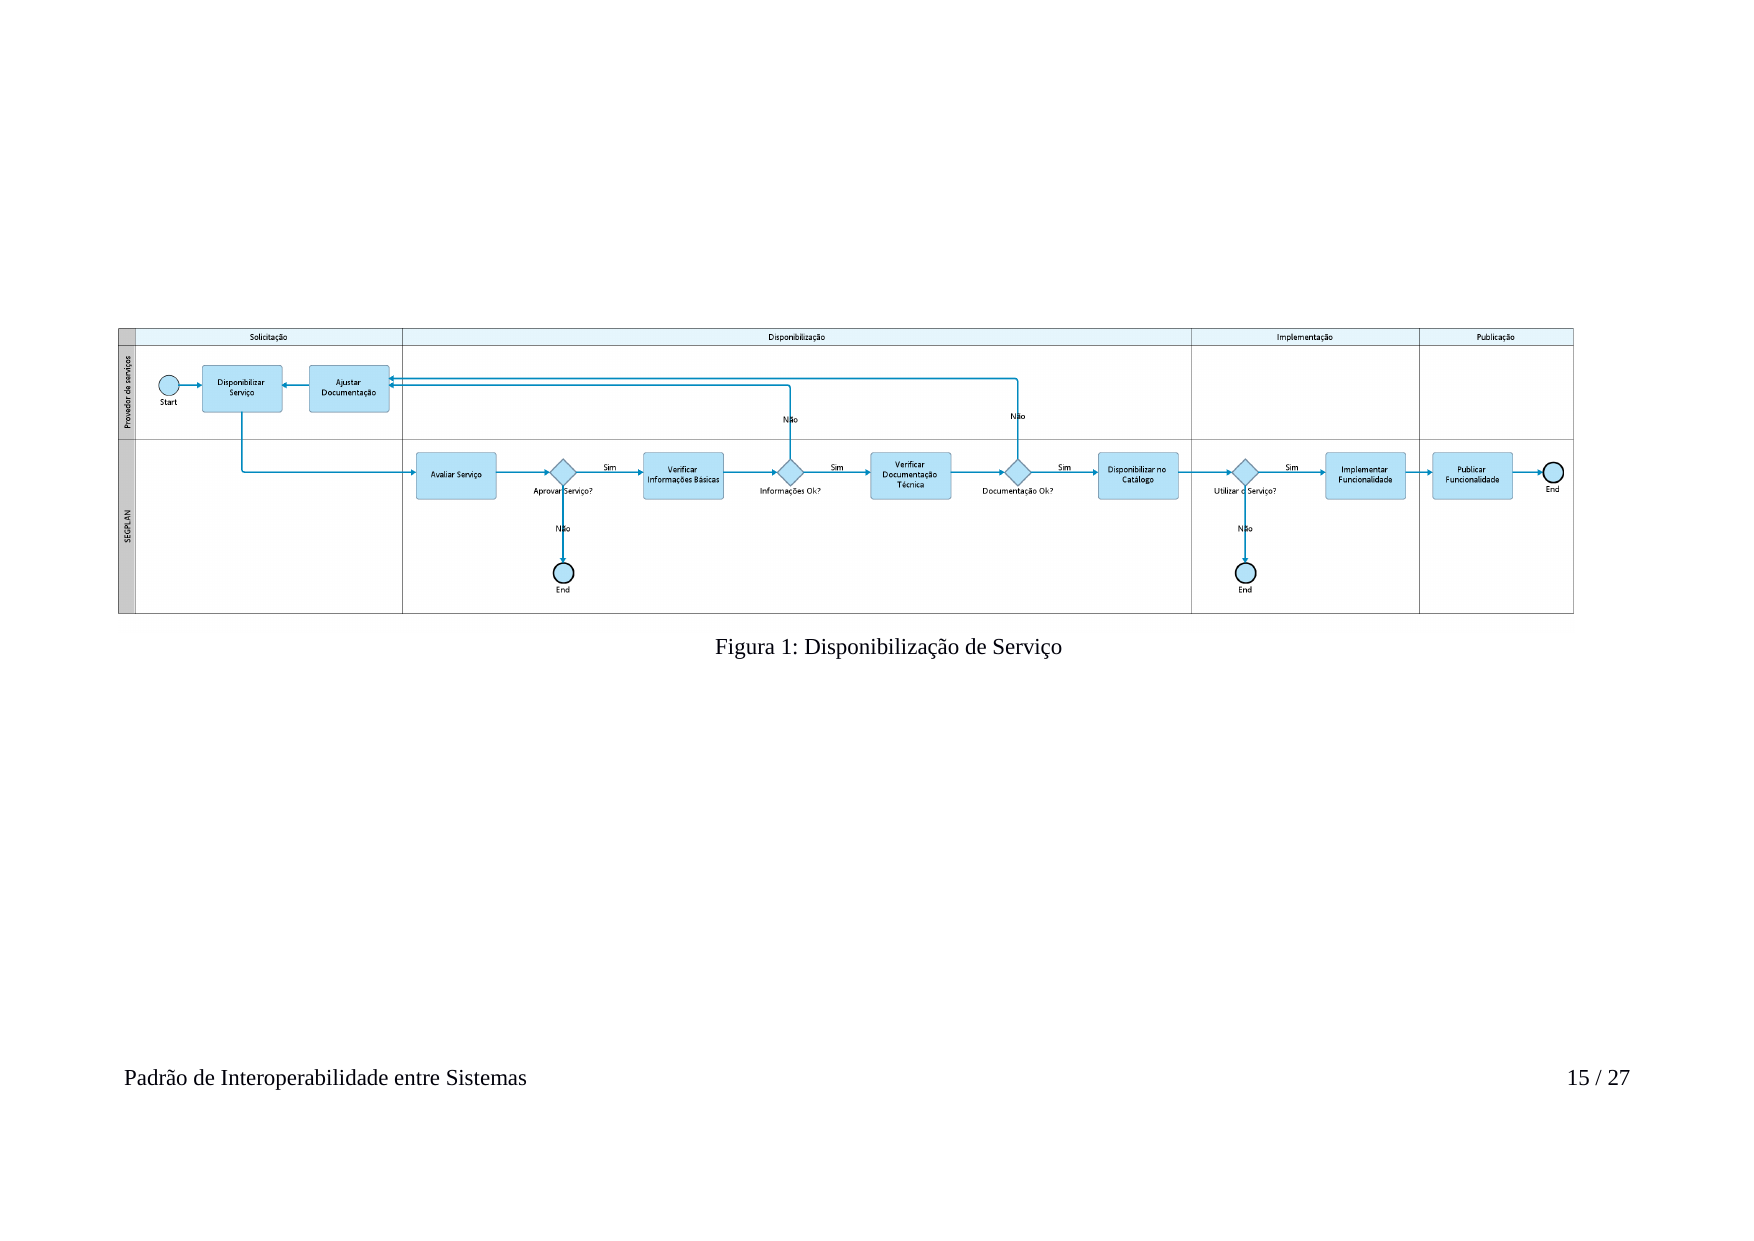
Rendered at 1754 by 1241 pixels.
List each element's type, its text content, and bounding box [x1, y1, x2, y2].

list Figura 1: Disponibilização de Serviço [118, 633, 1636, 659]
picture [118, 328, 1575, 633]
